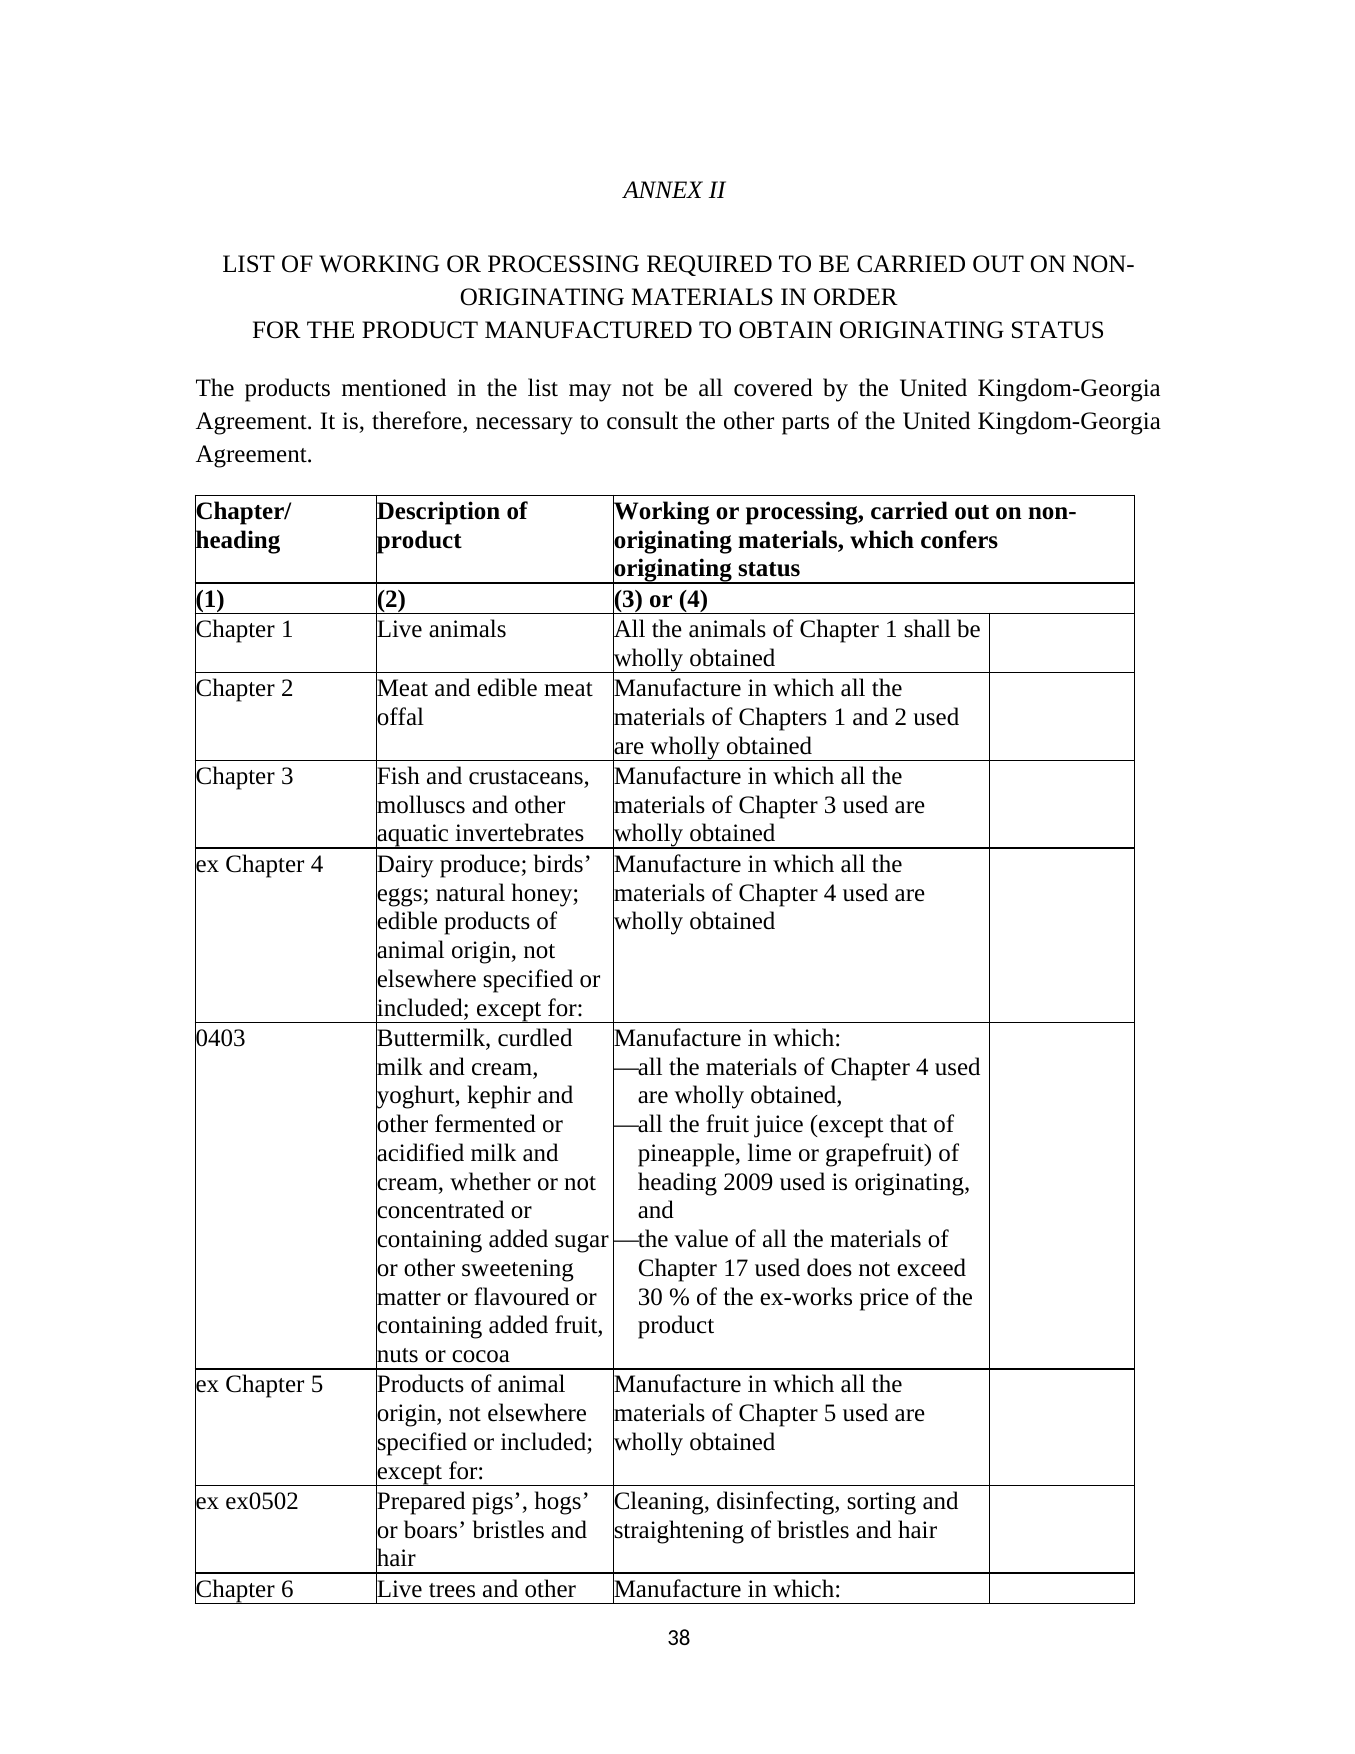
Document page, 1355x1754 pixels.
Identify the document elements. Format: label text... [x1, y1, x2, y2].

table_cell [990, 849, 1134, 1021]
table_cell [990, 673, 1134, 759]
text LIST OF WORKING OR PROCESSING REQUIRED TO BE CARRIED OUT ON NON-ORIGINATING MATERIALS IN ORDER FOR THE PRODUCT MANUFACTURED TO OBTAIN ORIGINATING STATUS [195, 249, 1162, 344]
table_cell [990, 1486, 1134, 1572]
table_header Working or processing, carried out on non-originating materials, which confers originating status [614, 496, 1134, 582]
table_cell 0403 [196, 1023, 376, 1368]
table_cell Live trees and other [377, 1574, 613, 1603]
table_cell Manufacture in which all the materials of Chapter 3 used are wholly obtained [614, 761, 989, 847]
table_cell Live animals [377, 614, 613, 672]
table_cell Cleaning, disinfecting, sorting and straightening of bristles and hair [614, 1486, 989, 1572]
table_cell Prepared pigs’, hogs’ or boars’ bristles and hair [377, 1486, 613, 1572]
table_cell Meat and edible meat offal [377, 673, 613, 759]
table_header — [614, 1127, 638, 1224]
table_cell Manufacture in which: [614, 1023, 989, 1368]
table_cell [990, 1370, 1134, 1484]
text ANNEX II [195, 175, 1162, 204]
text The products mentioned in the list may not be all covered by the United Kingdom-Georgia Agreement. It is, therefore, necessary to consult the other parts of the United Kingdom-Georgia Agreement. [195, 373, 1162, 468]
table_header all the materials of Chapter 4 used are wholly obtained, [638, 1052, 989, 1109]
table_cell Buttermilk, curdled milk and cream, yoghurt, kephir and other fermented or acidified milk and cream, whether or not concentrated or containing added sugar or other sweetening matter or flavoured or containing added fruit, nuts or cocoa [377, 1023, 613, 1368]
table_cell Manufacture in which all the materials of Chapters 1 and 2 used are wholly obtained [614, 673, 989, 759]
table_cell ex ex0502 [196, 1486, 376, 1572]
table_cell Chapter 6 [196, 1574, 376, 1603]
table_cell Manufacture in which all the materials of Chapter 5 used are wholly obtained [614, 1370, 989, 1484]
table_cell Products of animal origin, not elsewhere specified or included; except for: [377, 1370, 613, 1484]
table_cell Manufacture in which all the materials of Chapter 4 used are wholly obtained [614, 849, 989, 1021]
table_header — [614, 1224, 638, 1241]
table_cell [990, 614, 1134, 672]
table_cell (3) or (4) [614, 584, 1134, 613]
table_cell All the animals of Chapter 1 shall be wholly obtained [614, 614, 989, 672]
table_header Chapter/heading [196, 496, 376, 582]
table_header — [614, 1242, 638, 1339]
table_header — [614, 1052, 638, 1069]
table_cell Dairy produce; birds’ eggs; natural honey; edible products of animal origin, not elsewhere specified or included; except for: [377, 849, 613, 1021]
table_cell ex Chapter 5 [196, 1370, 376, 1484]
table_cell Fish and crustaceans, molluscs and other aquatic invertebrates [377, 761, 613, 847]
table_cell Chapter 2 [196, 673, 376, 759]
table_header Description of product [377, 496, 613, 582]
table_cell Chapter 1 [196, 614, 376, 672]
table_cell [990, 761, 1134, 847]
table_cell ex Chapter 4 [196, 849, 376, 1021]
table_cell [990, 1023, 1134, 1368]
table_header — [614, 1070, 638, 1109]
table_cell [990, 1574, 1134, 1603]
table_cell Manufacture in which: [614, 1574, 989, 1603]
table_cell (2) [377, 584, 613, 613]
table_header — [614, 1109, 638, 1126]
table_header all the fruit juice (except that of pineapple, lime or grapefruit) of heading 2009 used is originating, and [638, 1109, 989, 1224]
table_header the value of all the materials of Chapter 17 used does not exceed 30 % of the ex-works price of the product [638, 1224, 989, 1339]
table_cell Chapter 3 [196, 761, 376, 847]
table_cell (1) [196, 584, 376, 613]
